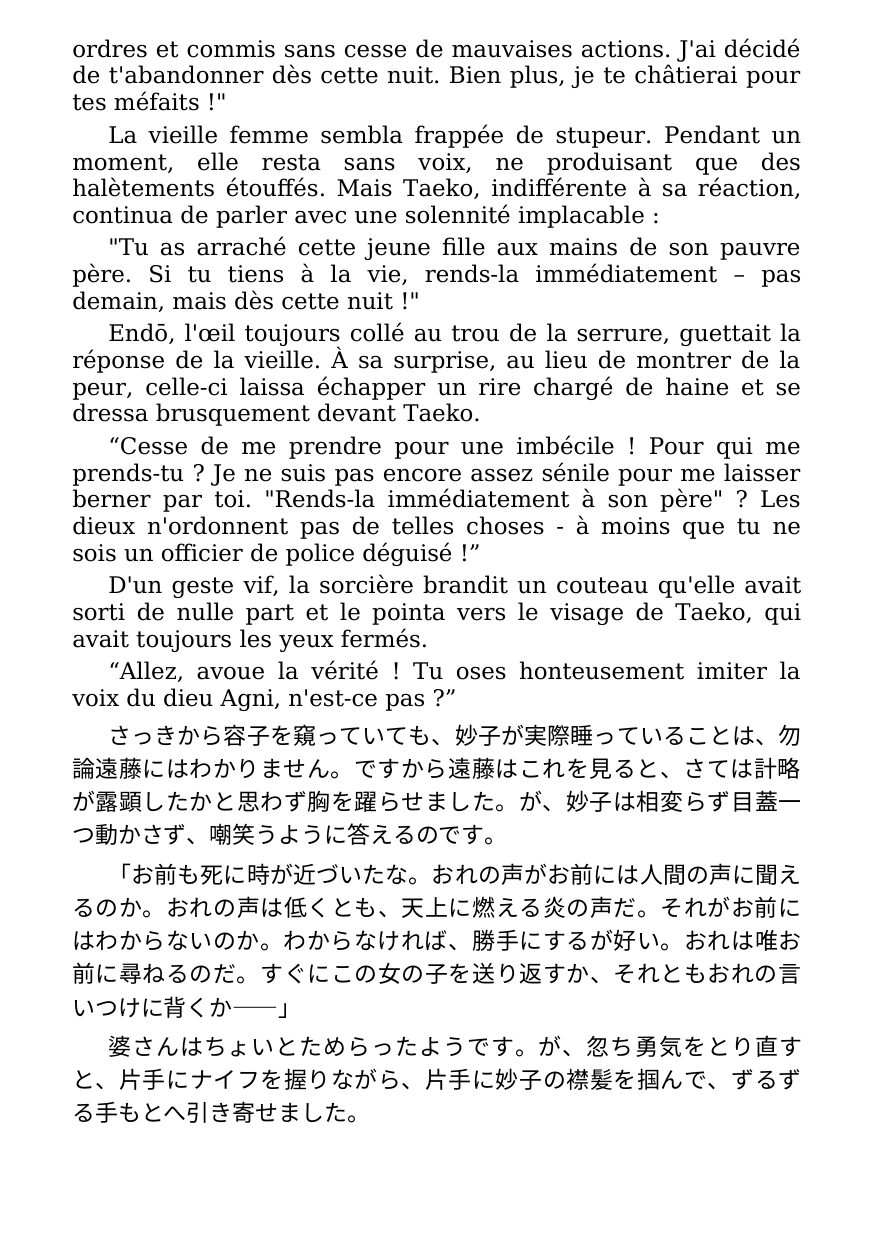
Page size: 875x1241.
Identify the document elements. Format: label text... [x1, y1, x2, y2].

text ordres et commis sans cesse de mauvaises actions. J'ai décidé de t'abandonner dès cette nuit. Bien plus, je te châtierai pour tes méfaits !" [72, 36, 802, 116]
text La vieille femme sembla frappée de stupeur. Pendant un moment, elle resta sans voix, ne produisant que des halètements étouffés. Mais Taeko, indifférente à sa réaction, continua de parler avec une solennité implacable : [72, 122, 802, 229]
text “Cesse de me prendre pour une imbécile ! Pour qui me prends-tu ? Je ne suis pas encore assez sénile pour me laisser berner par toi. "Rends-la immédiatement à son père" ? Les dieux n'ordonnent pas de telles choses - à moins que tu ne sois un officier de police déguisé !” [72, 433, 802, 566]
text D'un geste vif, la sorcière brandit un couteau qu'elle avait sorti de nulle part et le pointa vers le visage de Taeko, qui avait toujours les yeux fermés. [72, 572, 802, 652]
text 婆さんはちょいとためらったようです。が、忽ち勇気をとり直すと、片手にナイフを握りながら、片手に妙子の襟髪を掴んで、ずるずる手もとへ引き寄せました。 [72, 1028, 802, 1128]
text “Allez, avoue la vérité ! Tu oses honteusement imiter la voix du dieu Agni, n'est-ce pas ?” [72, 658, 802, 712]
text "Tu as arraché cette jeune fille aux mains de son pauvre père. Si tu tiens à la vie, rends-la immédiatement – pas demain, mais dès cette nuit !" [72, 234, 802, 314]
text Endō, l'œil toujours collé au trou de la serrure, guettait la réponse de la vieille. À sa surprise, au lieu de montrer de la peur, celle-ci laissa échapper un rire chargé de haine et se dressa brusquement devant Taeko. [72, 321, 802, 427]
text 「お前も死に時が近づいたな。おれの声がお前には人間の声に聞えるのか。おれの声は低くとも、天上に燃える炎の声だ。それがお前にはわからないのか。わからなければ、勝手にするが好い。おれは唯お前に尋ねるのだ。すぐにこの女の子を送り返すか、それともおれの言いつけに背くか――」 [72, 856, 802, 1023]
text さっきから容子を窺っていても、妙子が実際睡っていることは、勿論遠藤にはわかりません。ですから遠藤はこれを見ると、さては計略が露顕したかと思わず胸を躍らせました。が、妙子は相変らず目蓋一つ動かさず、嘲笑うように答えるのです。 [72, 718, 802, 851]
